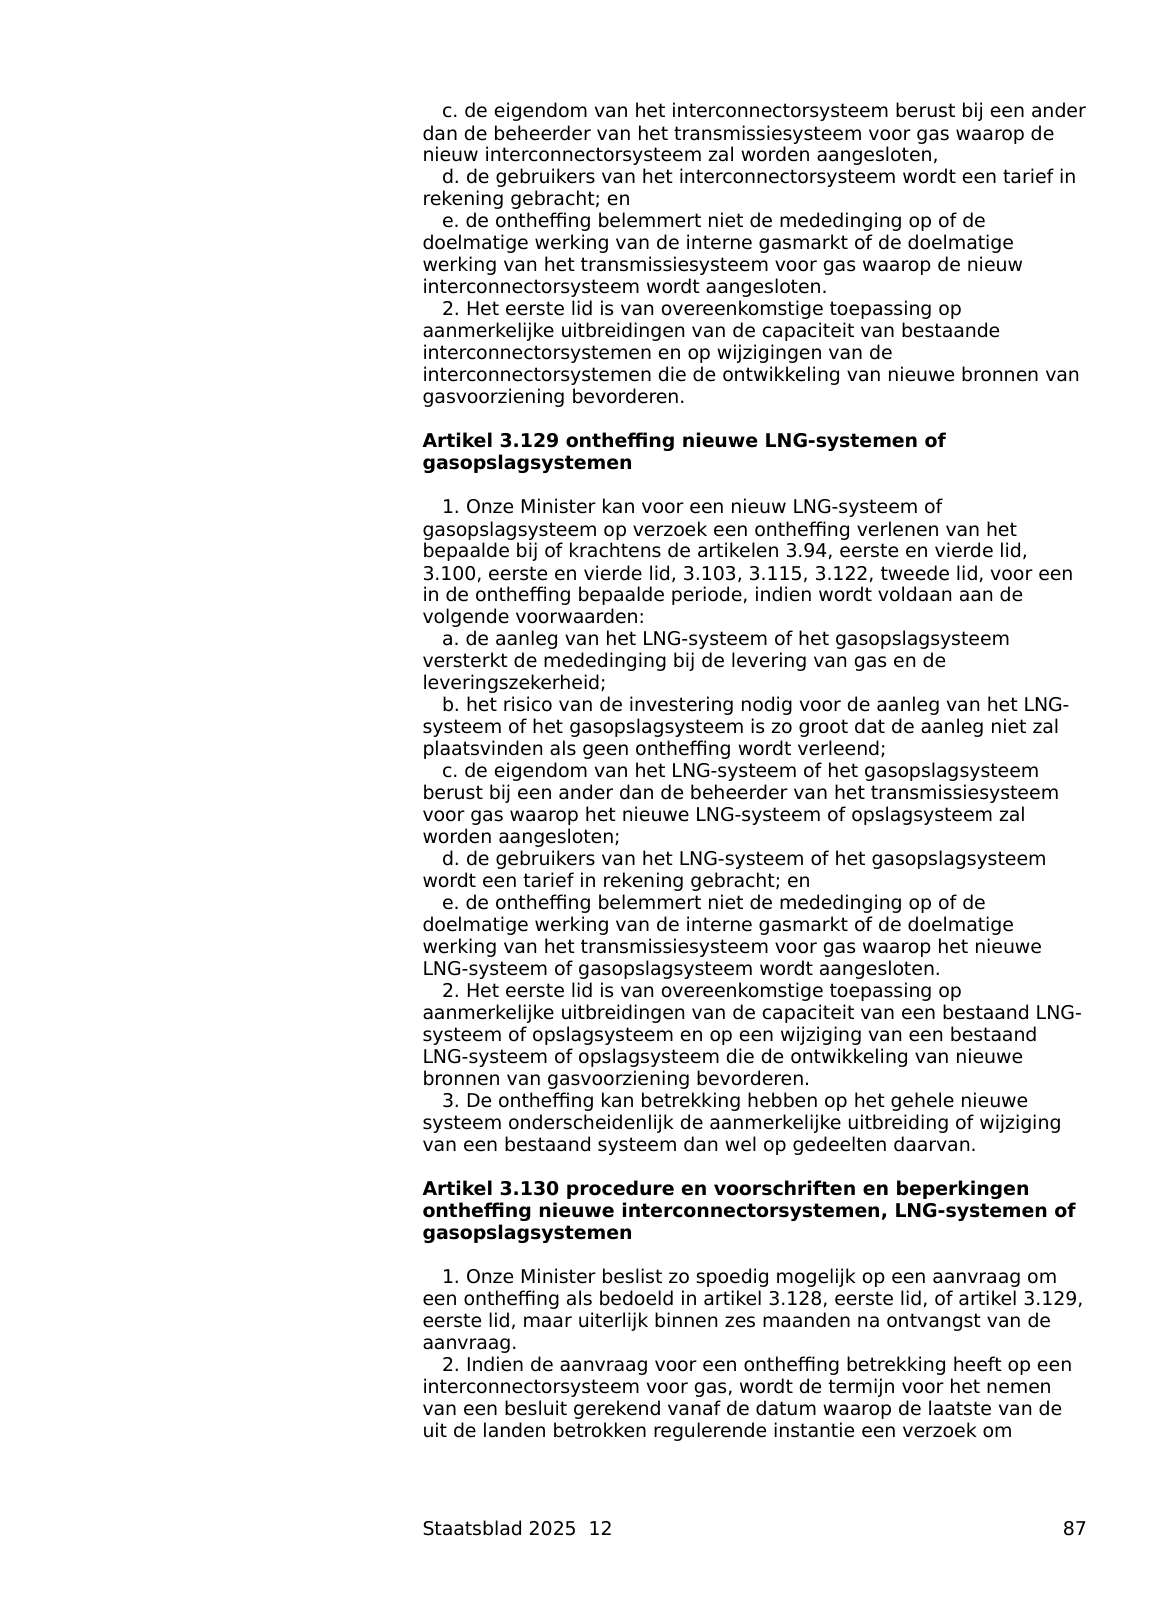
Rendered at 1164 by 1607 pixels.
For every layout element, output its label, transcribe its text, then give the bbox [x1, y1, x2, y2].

text e. de ontheffing belemmert niet de mededinging op of de doelmatige werking van de interne gasmarkt of de doelmatige werking van het transmissiesysteem voor gas waarop de nieuw interconnectorsysteem wordt aangesloten. [422, 210, 1087, 298]
text 1. Onze Minister kan voor een nieuw LNG-systeem of gasopslagsysteem op verzoek een ontheffing verlenen van het bepaalde bij of krachtens de artikelen 3.94, eerste en vierde lid, 3.100, eerste en vierde lid, 3.103, 3.115, 3.122, tweede lid, voor een in de ontheffing bepaalde periode, indien wordt voldaan aan de volgende voorwaarden: [422, 496, 1087, 628]
text 2. Het eerste lid is van overeenkomstige toepassing op aanmerkelijke uitbreidingen van de capaciteit van een bestaand LNG-systeem of opslagsysteem en op een wijziging van een bestaand LNG-systeem of opslagsysteem die de ontwikkeling van nieuwe bronnen van gasvoorziening bevorderen. [422, 980, 1087, 1090]
text d. de gebruikers van het LNG-systeem of het gasopslagsysteem wordt een tarief in rekening gebracht; en [422, 848, 1087, 892]
text c. de eigendom van het interconnectorsysteem berust bij een ander dan de beheerder van het transmissiesysteem voor gas waarop de nieuw interconnectorsysteem zal worden aangesloten, [422, 100, 1087, 166]
text e. de ontheffing belemmert niet de mededinging op of de doelmatige werking van de interne gasmarkt of de doelmatige werking van het transmissiesysteem voor gas waarop het nieuwe LNG-systeem of gasopslagsysteem wordt aangesloten. [422, 892, 1087, 980]
text 3. De ontheffing kan betrekking hebben op het gehele nieuwe systeem onderscheidenlijk de aanmerkelijke uitbreiding of wijziging van een bestaand systeem dan wel op gedeelten daarvan. [422, 1090, 1087, 1156]
text c. de eigendom van het LNG-systeem of het gasopslagsysteem berust bij een ander dan de beheerder van het transmissiesysteem voor gas waarop het nieuwe LNG-systeem of opslagsysteem zal worden aangesloten; [422, 760, 1087, 848]
text d. de gebruikers van het interconnectorsysteem wordt een tarief in rekening gebracht; en [422, 166, 1087, 210]
subtitle Artikel 3.130 procedure en voorschriften en beperkingen ontheffing nieuwe interconnectorsystemen, LNG-systemen of gasopslagsystemen [422, 1178, 1087, 1244]
text a. de aanleg van het LNG-systeem of het gasopslagsysteem versterkt de mededinging bij de levering van gas en de leveringszekerheid; [422, 628, 1087, 694]
subtitle Artikel 3.129 ontheffing nieuwe LNG-systemen of gasopslagsystemen [422, 430, 1087, 474]
text b. het risico van de investering nodig voor de aanleg van het LNG-systeem of het gasopslagsysteem is zo groot dat de aanleg niet zal plaatsvinden als geen ontheffing wordt verleend; [422, 694, 1087, 760]
text 1. Onze Minister beslist zo spoedig mogelijk op een aanvraag om een ontheffing als bedoeld in artikel 3.128, eerste lid, of artikel 3.129, eerste lid, maar uiterlijk binnen zes maanden na ontvangst van de aanvraag. [422, 1266, 1087, 1354]
text 2. Het eerste lid is van overeenkomstige toepassing op aanmerkelijke uitbreidingen van de capaciteit van bestaande interconnectorsystemen en op wijzigingen van de interconnectorsystemen die de ontwikkeling van nieuwe bronnen van gasvoorziening bevorderen. [422, 298, 1087, 408]
text 2. Indien de aanvraag voor een ontheffing betrekking heeft op een interconnectorsysteem voor gas, wordt de termijn voor het nemen van een besluit gerekend vanaf de datum waarop de laatste van de uit de landen betrokken regulerende instantie een verzoek om [422, 1354, 1087, 1442]
